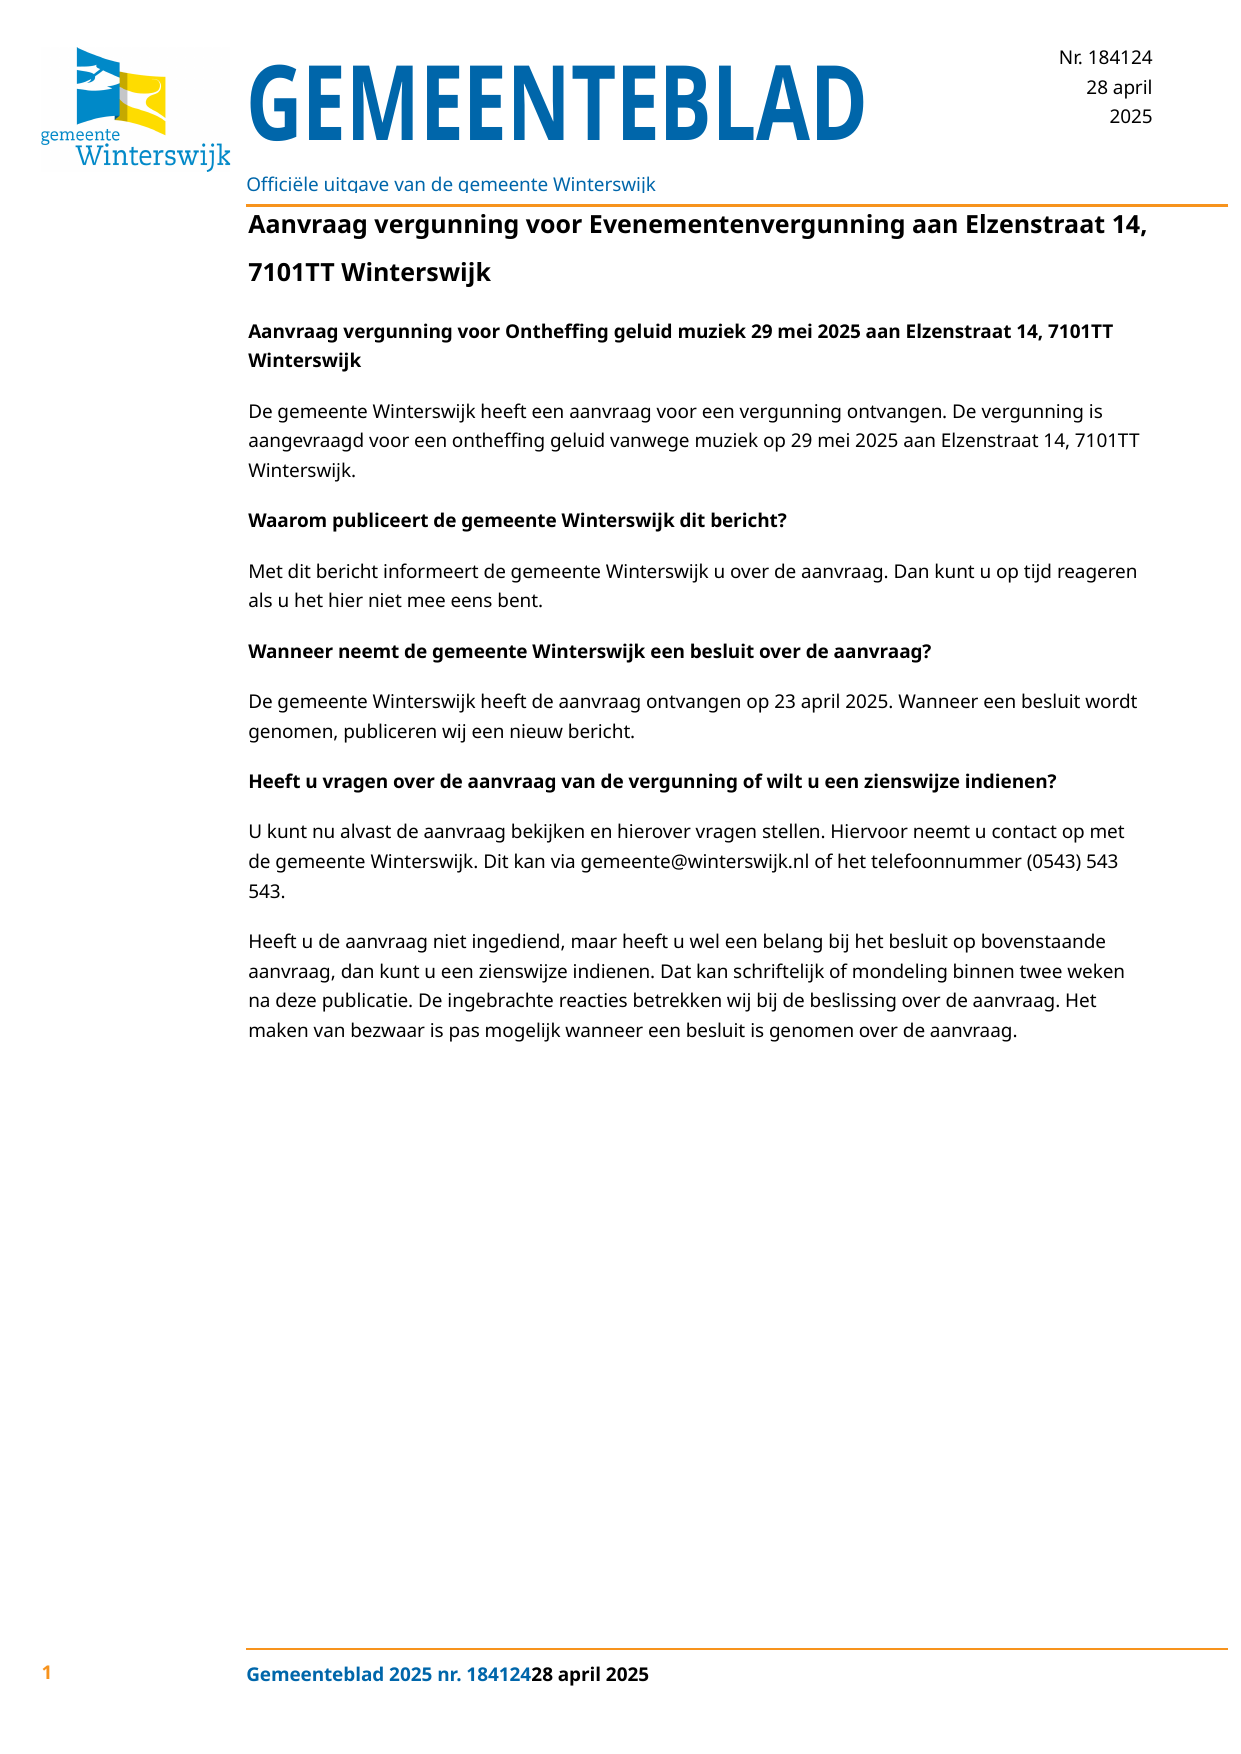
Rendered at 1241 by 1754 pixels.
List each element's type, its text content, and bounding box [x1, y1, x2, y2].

text U kunt nu alvast de aanvraag bekijken en hierover vragen stellen. Hiervoor neemt u contact op met de gemeente Winterswijk. Dit kan via gemeente@winterswijk.nl of het telefoonnummer (0543) 543 543. [248, 819, 1152, 904]
text Heeft u vragen over de aanvraag van de vergunning of wilt u een zienswijze indienen? [248, 768, 1152, 794]
text Met dit bericht informeert de gemeente Winterswijk u over de aanvraag. Dan kunt u op tijd reageren als u het hier niet mee eens bent. [248, 558, 1152, 613]
text De gemeente Winterswijk heeft de aanvraag ontvangen op 23 april 2025. Wanneer een besluit wordt genomen, publiceren wij een nieuw bericht. [248, 688, 1152, 744]
text Aanvraag vergunning voor Evenementenvergunning aan Elzenstraat 14, 7101TT Winterswijk [248, 207, 1152, 288]
picture [41, 47, 231, 172]
text Aanvraag vergunning voor Ontheffing geluid muziek 29 mei 2025 aan Elzenstraat 14, 7101TT Winterswijk [248, 318, 1152, 373]
text De gemeente Winterswijk heeft een aanvraag voor een vergunning ontvangen. De vergunning is aangevraagd voor een ontheffing geluid vanwege muziek op 29 mei 2025 aan Elzenstraat 14, 7101TT Winterswijk. [248, 398, 1152, 483]
text Waarom publiceert de gemeente Winterswijk dit bericht? [248, 507, 1152, 533]
text Heeft u de aanvraag niet ingediend, maar heeft u wel een belang bij het besluit op bovenstaande aanvraag, dan kunt u een zienswijze indienen. Dat kan schriftelijk of mondeling binnen twee weken na deze publicatie. De ingebrachte reacties betrekken wij bij de beslissing over de aanvraag. Het maken van bezwaar is pas mogelijk wanneer een besluit is genomen over de aanvraag. [248, 928, 1152, 1043]
text Wanneer neemt de gemeente Winterswijk een besluit over de aanvraag? [248, 638, 1152, 664]
picture [225, 153, 231, 162]
